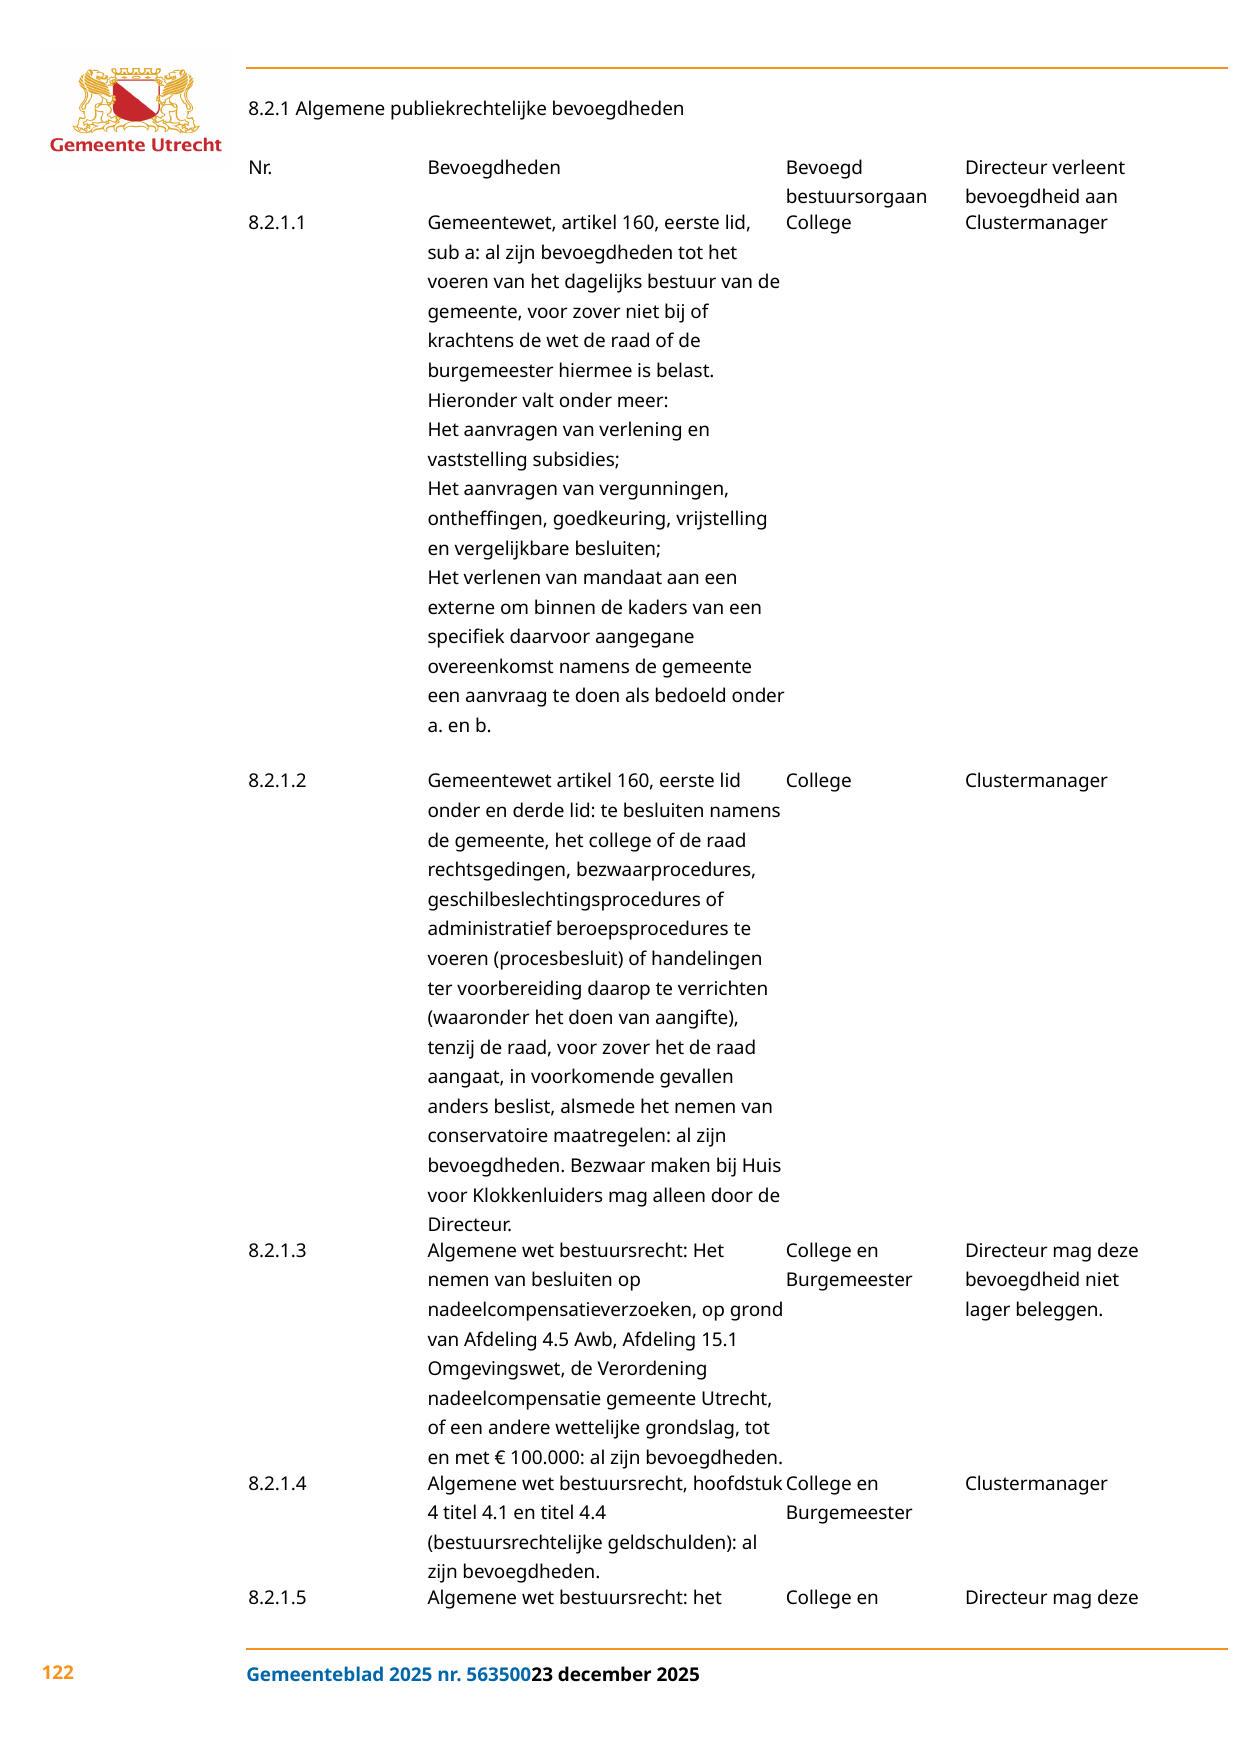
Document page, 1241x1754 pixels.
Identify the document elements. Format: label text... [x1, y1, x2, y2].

table_header Bevoegd bestuursorgaan [786, 154, 965, 209]
table_cell 8.2.1.2 [248, 768, 427, 1237]
table_cell Algemene wet bestuursrecht: Het nemen van besluiten op nadeelcompensatieverzoeken, op grond van Afdeling 4.5 Awb, Afdeling 15.1 Omgevingswet, de Verordening nadeelcompensatie gemeente Utrecht, of een andere wettelijke grondslag, tot en met € 100.000: al zijn bevoegdheden. [427, 1237, 786, 1470]
table_cell College en [786, 1584, 965, 1610]
table_cell College en Burgemeester [786, 1470, 965, 1584]
picture [41, 47, 231, 172]
table_cell Clustermanager [965, 209, 1152, 768]
table_cell 8.2.1.1 [248, 209, 427, 768]
table_cell Directeur mag deze bevoegdheid niet lager beleggen. [965, 1237, 1152, 1470]
table_cell 8.2.1.5 [248, 1584, 427, 1610]
table_cell Gemeentewet, artikel 160, eerste lid, sub a: al zijn bevoegdheden tot het voeren van het dagelijks bestuur van de gemeente, voor zover niet bij of krachtens de wet de raad of de burgemeester hiermee is belast. Hieronder valt onder meer: Het aanvragen van verlening en vaststelling subsidies; Het aanvragen van vergunningen, ontheffingen, goedkeuring, vrijstelling en vergelijkbare besluiten; Het verlenen van mandaat aan een externe om binnen de kaders van een specifiek daarvoor aangegane overeenkomst namens de gemeente een aanvraag te doen als bedoeld onder a. en b. [427, 209, 786, 768]
table_header Directeur verleent bevoegdheid aan [965, 154, 1152, 209]
table_cell Algemene wet bestuursrecht, hoofdstuk 4 titel 4.1 en titel 4.4 (bestuursrechtelijke geldschulden): al zijn bevoegdheden. [427, 1470, 786, 1584]
table_cell Clustermanager [965, 1470, 1152, 1584]
table_cell 8.2.1.3 [248, 1237, 427, 1470]
table_cell Directeur mag deze [965, 1584, 1152, 1610]
table_cell College [786, 209, 965, 768]
table_cell 8.2.1.4 [248, 1470, 427, 1584]
table_cell College [786, 768, 965, 1237]
text 8.2.1 Algemene publiekrechtelijke bevoegdheden [248, 95, 1152, 121]
table_header Nr. [248, 154, 427, 209]
table_cell Gemeentewet artikel 160, eerste lid onder en derde lid: te besluiten namens de gemeente, het college of de raad rechtsgedingen, bezwaarprocedures, geschilbeslechtingsprocedures of administratief beroepsprocedures te voeren (procesbesluit) of handelingen ter voorbereiding daarop te verrichten (waaronder het doen van aangifte), tenzij de raad, voor zover het de raad aangaat, in voorkomende gevallen anders beslist, alsmede het nemen van conservatoire maatregelen: al zijn bevoegdheden. Bezwaar maken bij Huis voor Klokkenluiders mag alleen door de Directeur. [427, 768, 786, 1237]
table_cell College en Burgemeester [786, 1237, 965, 1470]
table_cell Clustermanager [965, 768, 1152, 1237]
table_header Bevoegdheden [427, 154, 786, 209]
table_cell Algemene wet bestuursrecht: het [427, 1584, 786, 1610]
